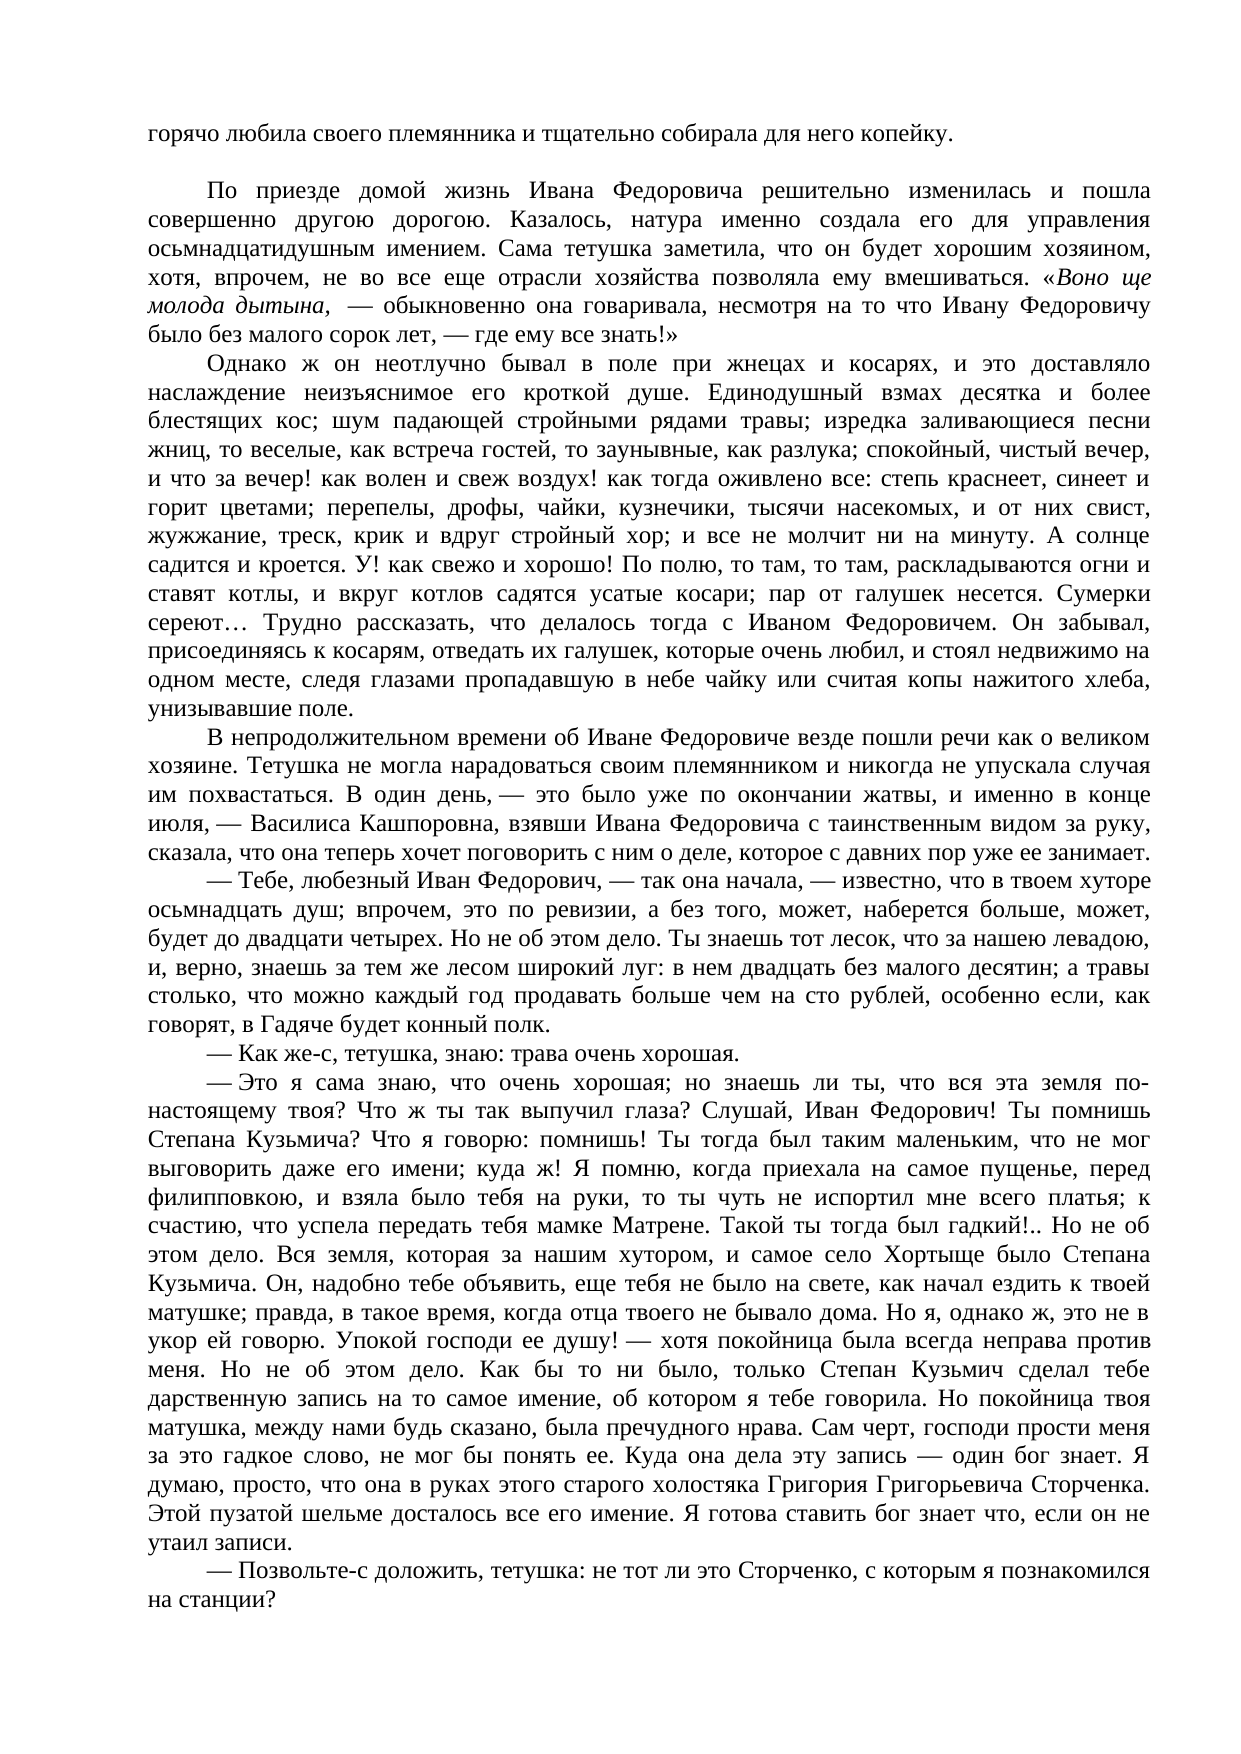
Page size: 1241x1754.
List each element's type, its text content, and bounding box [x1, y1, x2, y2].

text Однако ж он неотлучно бывал в поле при жнецах и косарях, и это доставляло наслаждение неизъяснимое его кроткой душе. Единодушный взмах десятка и более блестящих кос; шум падающей стройными рядами травы; изредка заливающиеся песни жниц, то веселые, как встреча гостей, то заунывные, как разлука; спокойный, чистый вечер, и что за вечер! как волен и свеж воздух! как тогда оживлено все: степь краснеет, синеет и горит цветами; перепелы, дрофы, чайки, кузнечики, тысячи насекомых, и от них свист, жужжание, треск, крик и вдруг стройный хор; и все не молчит ни на минуту. А солнце садится и кроется. У! как свежо и хорошо! По полю, то там, то там, раскладываются огни и ставят котлы, и вкруг котлов садятся усатые косари; пар от галушек несется. Сумерки сереют… Трудно рассказать, что делалось тогда с Иваном Федоровичем. Он забывал, присоединяясь к косарям, отведать их галушек, которые очень любил, и стоял недвижимо на одном месте, следя глазами пропадавшую в небе чайку или считая копы нажитого хлеба, унизывавшие поле. [148, 348, 1152, 722]
text — Это я сама знаю, что очень хорошая; но знаешь ли ты, что вся эта земля по-настоящему твоя? Что ж ты так выпучил глаза? Слушай, Иван Федорович! Ты помнишь Степана Кузьмича? Что я говорю: помнишь! Ты тогда был таким маленьким, что не мог выговорить даже его имени; куда ж! Я помню, когда приехала на самое пущенье, перед филипповкою, и взяла было тебя на руки, то ты чуть не испортил мне всего платья; к счастию, что успела передать тебя мамке Матрене. Такой ты тогда был гадкий!.. Но не об этом дело. Вся земля, которая за нашим хутором, и самое село Хортыще было Степана Кузьмича. Он, надобно тебе объявить, еще тебя не было на свете, как начал ездить к твоей матушке; правда, в такое время, когда отца твоего не бывало дома. Но я, однако ж, это не в укор ей говорю. Упокой господи ее душу! — хотя покойница была всегда неправа против меня. Но не об этом дело. Как бы то ни было, только Степан Кузьмич сделал тебе дарственную запись на то самое имение, об котором я тебе говорила. Но покойница твоя матушка, между нами будь сказано, была пречудного нрава. Сам черт, господи прости меня за это гадкое слово, не мог бы понять ее. Куда она дела эту запись — один бог знает. Я думаю, просто, что она в руках этого старого холостяка Григория Григорьевича Сторченка. Этой пузатой шельме досталось все его имение. Я готова ставить бог знает что, если он не утаил записи. [148, 1067, 1152, 1556]
text горячо любила своего племянника и тщательно собирала для него копейку. [148, 118, 1152, 147]
text В непродолжительном времени об Иване Федоровиче везде пошли речи как о великом хозяине. Тетушка не могла нарадоваться своим племянником и никогда не упускала случая им похвастаться. В один день, — это было уже по окончании жатвы, и именно в конце июля, — Василиса Кашпоровна, взявши Ивана Федоровича с таинственным видом за руку, сказала, что она теперь хочет поговорить с ним о деле, которое с давних пор уже ее занимает. [148, 722, 1152, 866]
text — Как же-с, тетушка, знаю: трава очень хорошая. [148, 1038, 1152, 1067]
text По приезде домой жизнь Ивана Федоровича решительно изменилась и пошла совершенно другою дорогою. Казалось, натура именно создала его для управления осьмнадцатидушным имением. Сама тетушка заметила, что он будет хорошим хозяином, хотя, впрочем, не во все еще отрасли хозяйства позволяла ему вмешиваться. «Воно ще молода дытына, — обыкновенно она говаривала, несмотря на то что Ивану Федоровичу было без малого сорок лет, — где ему все знать!» [148, 176, 1152, 348]
text — Тебе, любезный Иван Федорович, — так она начала, — известно, что в твоем хуторе осьмнадцать душ; впрочем, это по ревизии, а без того, может, наберется больше, может, будет до двадцати четырех. Но не об этом дело. Ты знаешь тот лесок, что за нашею левадою, и, верно, знаешь за тем же лесом широкий луг: в нем двадцать без малого десятин; а травы столько, что можно каждый год продавать больше чем на сто рублей, особенно если, как говорят, в Гадяче будет конный полк. [148, 866, 1152, 1038]
text — Позвольте-с доложить, тетушка: не тот ли это Сторченко, с которым я познакомился на станции? [148, 1556, 1152, 1613]
